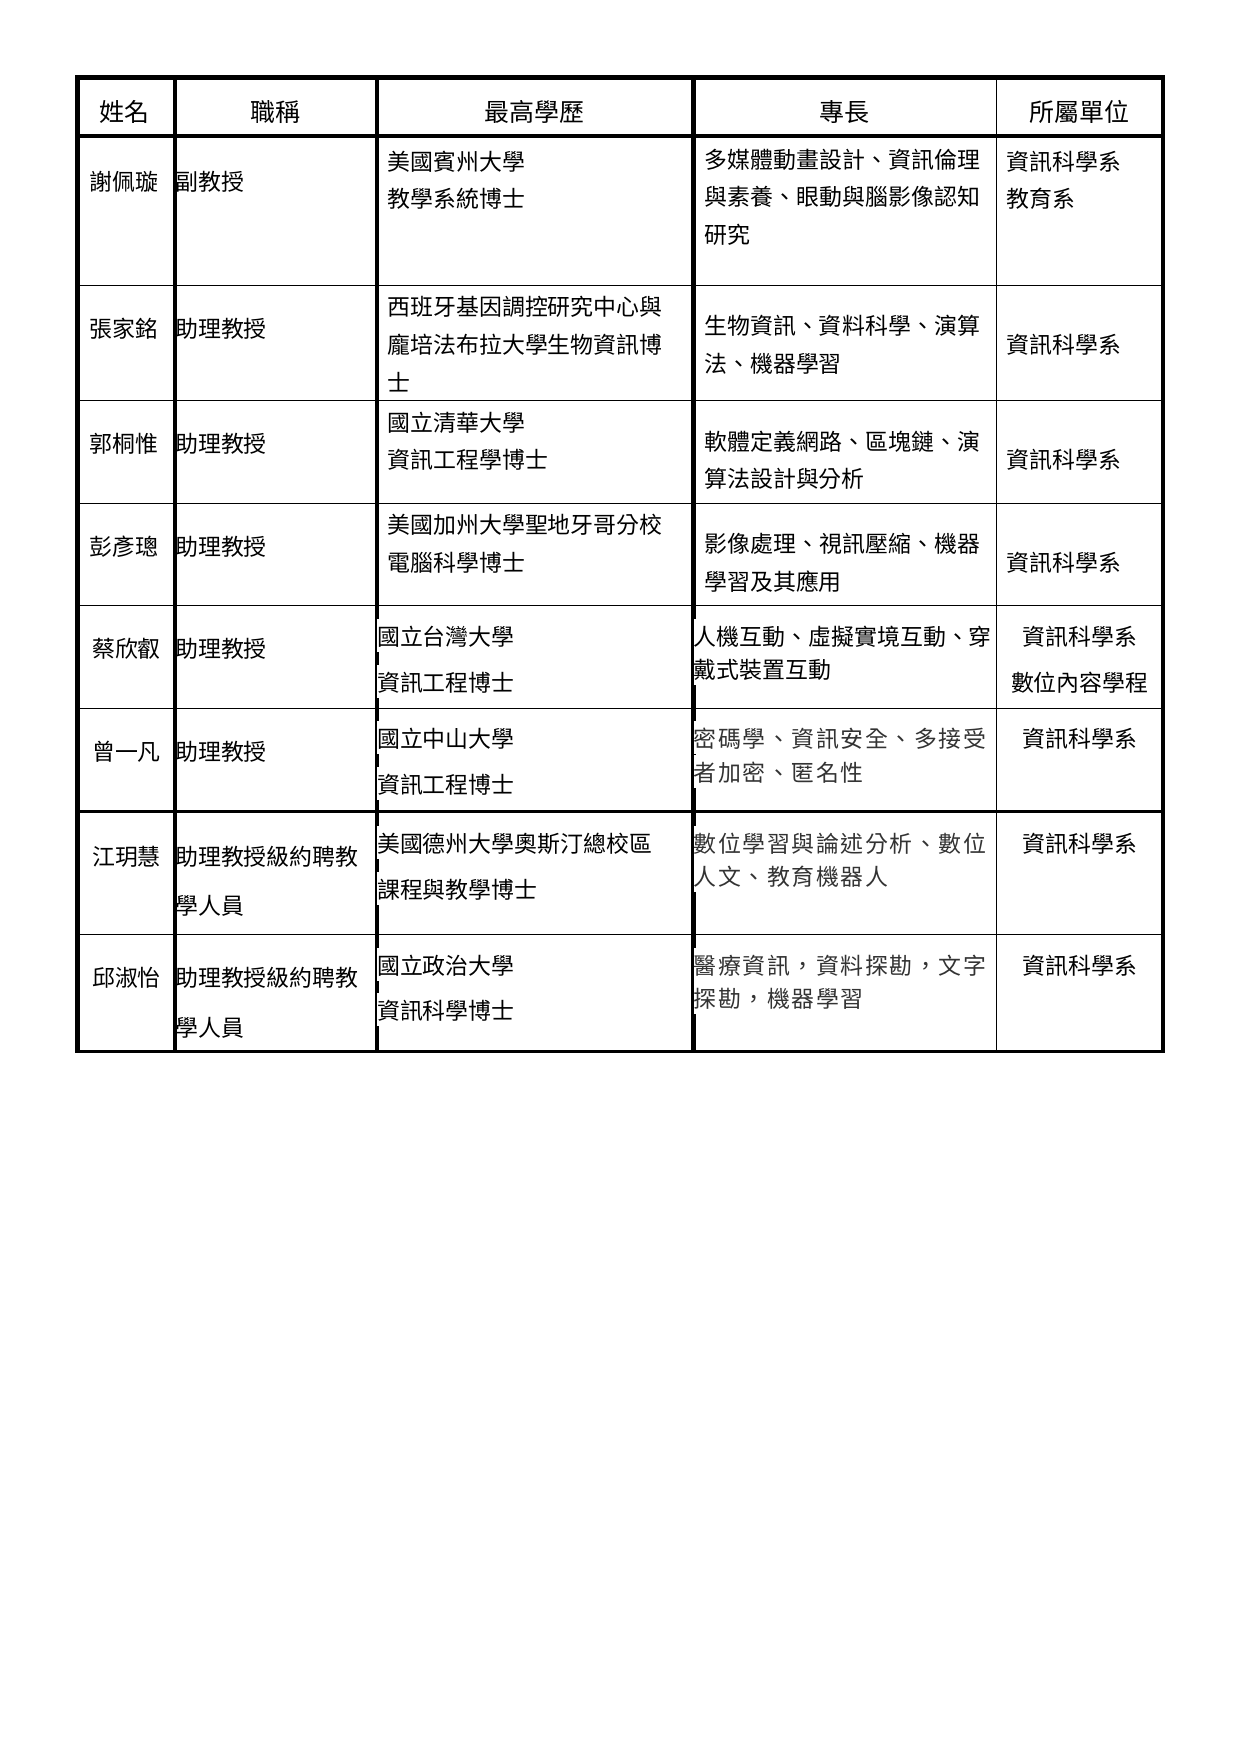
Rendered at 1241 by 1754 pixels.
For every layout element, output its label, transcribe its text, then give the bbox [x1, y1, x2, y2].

table_cell 生物資訊、資料科學、演算法、機器學習 [696, 286, 996, 400]
table_cell 國立政治大學 資訊科學博士 [379, 935, 691, 1050]
table_cell 影像處理、視訊壓縮、機器學習及其應用 [696, 504, 996, 605]
table_cell 醫療資訊，資料探勘，文字探勘，機器學習 [696, 935, 996, 1050]
table_header 姓名 [80, 80, 173, 134]
table_cell 助理教授 [177, 504, 375, 605]
table_cell 美國德州大學奧斯汀總校區 課程與教學博士 [379, 813, 691, 934]
table_cell 資訊科學系 [997, 709, 1161, 810]
table_cell 副教授 [177, 138, 375, 285]
table_cell 數位學習與論述分析、數位人文、教育機器人 [696, 813, 996, 934]
table_cell 助理教授 [177, 401, 375, 503]
table_cell 蔡欣叡 [80, 606, 173, 708]
table_cell 曾一凡 [80, 709, 173, 810]
table_cell 助理教授級約聘教學人員 [177, 935, 375, 1050]
table_cell 彭彥璁 [80, 504, 173, 605]
table_cell 資訊科學系 [997, 504, 1161, 605]
table_cell 助理教授 [177, 606, 375, 708]
table_cell 西班牙基因調控研究中心與龐培法布拉大學生物資訊博士 [379, 286, 691, 400]
table_cell 國立台灣大學 資訊工程博士 [379, 606, 691, 708]
table_cell 軟體定義網路、區塊鏈、演算法設計與分析 [696, 401, 996, 503]
table_cell 謝佩璇 [80, 138, 173, 285]
table_header 職稱 [177, 80, 375, 134]
table_cell 多媒體動畫設計、資訊倫理與素養、眼動與腦影像認知研究 [696, 138, 996, 285]
table_header 專長 [696, 80, 996, 134]
table_cell 資訊科學系 [997, 813, 1161, 934]
table_header 所屬單位 [997, 80, 1161, 134]
table_cell 張家銘 [80, 286, 173, 400]
table_cell 資訊科學系 教育系 [997, 138, 1161, 285]
table_cell 密碼學、資訊安全、多接受者加密、匿名性 [696, 709, 996, 810]
table_header 最高學歷 [379, 80, 691, 134]
table_cell 助理教授 [177, 709, 375, 810]
table_cell 資訊科學系 [997, 401, 1161, 503]
table_cell 助理教授 [177, 286, 375, 400]
table_cell 江玥慧 [80, 813, 173, 934]
table_cell 美國加州大學聖地牙哥分校 電腦科學博士 [379, 504, 691, 605]
table_cell 美國賓州大學 教學系統博士 [379, 138, 691, 285]
table_cell 國立中山大學 資訊工程博士 [379, 709, 691, 810]
table_cell 國立清華大學 資訊工程學博士 [379, 401, 691, 503]
table_cell 資訊科學系 [997, 286, 1161, 400]
table_cell 郭桐惟 [80, 401, 173, 503]
table_cell 助理教授級約聘教學人員 [177, 813, 375, 934]
table_cell 資訊科學系 [997, 935, 1161, 1050]
table_cell 資訊科學系 數位內容學程 [997, 606, 1161, 708]
table_cell 人機互動、虛擬實境互動、穿戴式裝置互動 [696, 606, 996, 708]
table_cell 邱淑怡 [80, 935, 173, 1050]
